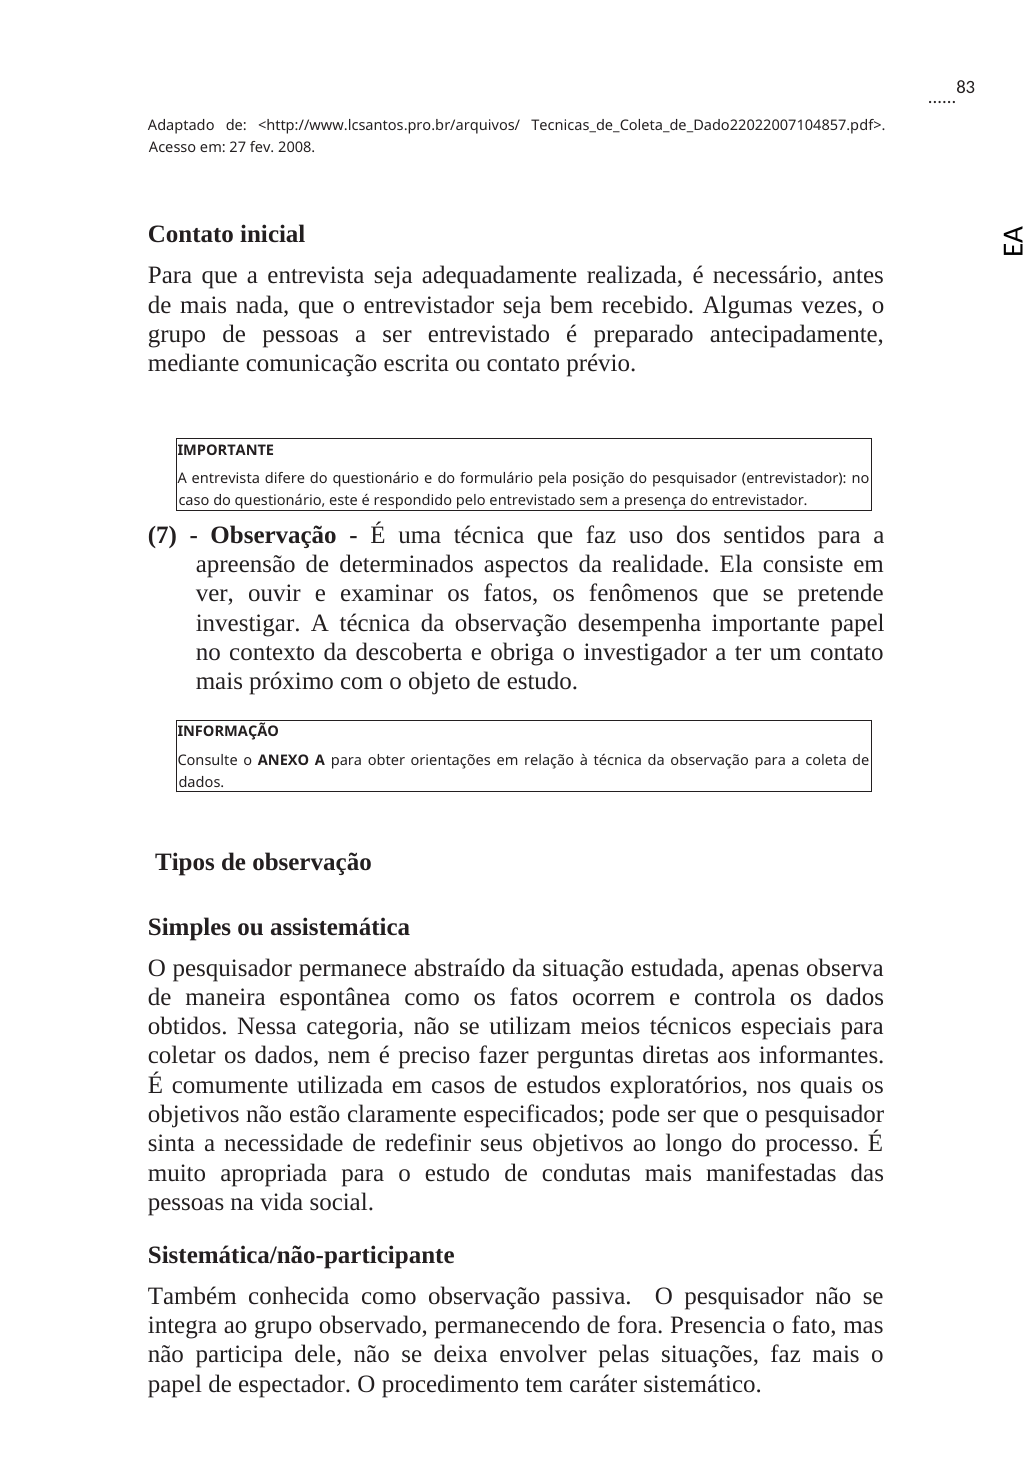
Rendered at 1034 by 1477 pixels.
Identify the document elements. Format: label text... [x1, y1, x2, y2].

text IMPORTANTE [177, 439, 871, 459]
text Simples ou assistemática [148, 912, 886, 941]
text Para que a entrevista seja adequadamente realizada, é necessário, antes de mais nada, que o entrevistador seja bem recebido. Algumas vezes, o grupo de pessoas a ser entrevistado é preparado antecipadamente, mediante comunicação escrita ou contato prévio. [148, 261, 885, 377]
text A entrevista difere do questionário e do formulário pela posição do pesquisador (entrevistador): no caso do questionário, este é respondido pelo entrevistado sem a presença do entrevistador. [177, 467, 871, 510]
text INFORMAÇÃO [177, 721, 871, 741]
text (7) - Observação - É uma técnica que faz uso dos sentidos para a apreensão de determinados aspectos da realidade. Ela consiste em ver, ouvir e examinar os fatos, os fenômenos que se pretende investigar. A técnica da observação desempenha importante papel no contexto da descoberta e obriga o investigador a ter um contato mais próximo com o objeto de estudo. [148, 520, 885, 695]
text Também conhecida como observação passiva. O pesquisador não se integra ao grupo observado, permanecendo de fora. Presencia o fato, mas não participa dele, não se deixa envolver pelas situações, faz mais o papel de espectador. O procedimento tem caráter sistemático. [148, 1281, 885, 1397]
text Consulte o ANEXO A para obter orientações em relação à técnica da observação para a coleta de dados. [177, 748, 871, 791]
text Adaptado de: <http://www.lcsantos.pro.br/arquivos/ Tecnicas_de_Coleta_de_Dado22022007104857.pdf>. Acesso em: 27 fev. 2008. [148, 114, 886, 157]
text O pesquisador permanece abstraído da situação estudada, apenas observa de maneira espontânea como os fatos ocorrem e controla os dados obtidos. Nessa categoria, não se utilizam meios técnicos especiais para coletar os dados, nem é preciso fazer perguntas diretas aos informantes. É comumente utilizada em casos de estudos exploratórios, nos quais os objetivos não estão claramente especificados; pode ser que o pesquisador sinta a necessidade de redefinir seus objetivos ao longo do processo. É muito apropriada para o estudo de condutas mais manifestadas das pessoas na vida social. [148, 953, 885, 1216]
text Contato inicial [148, 219, 886, 248]
text Tipos de observação [148, 847, 886, 875]
text Sistemática/não-participante [148, 1240, 886, 1269]
